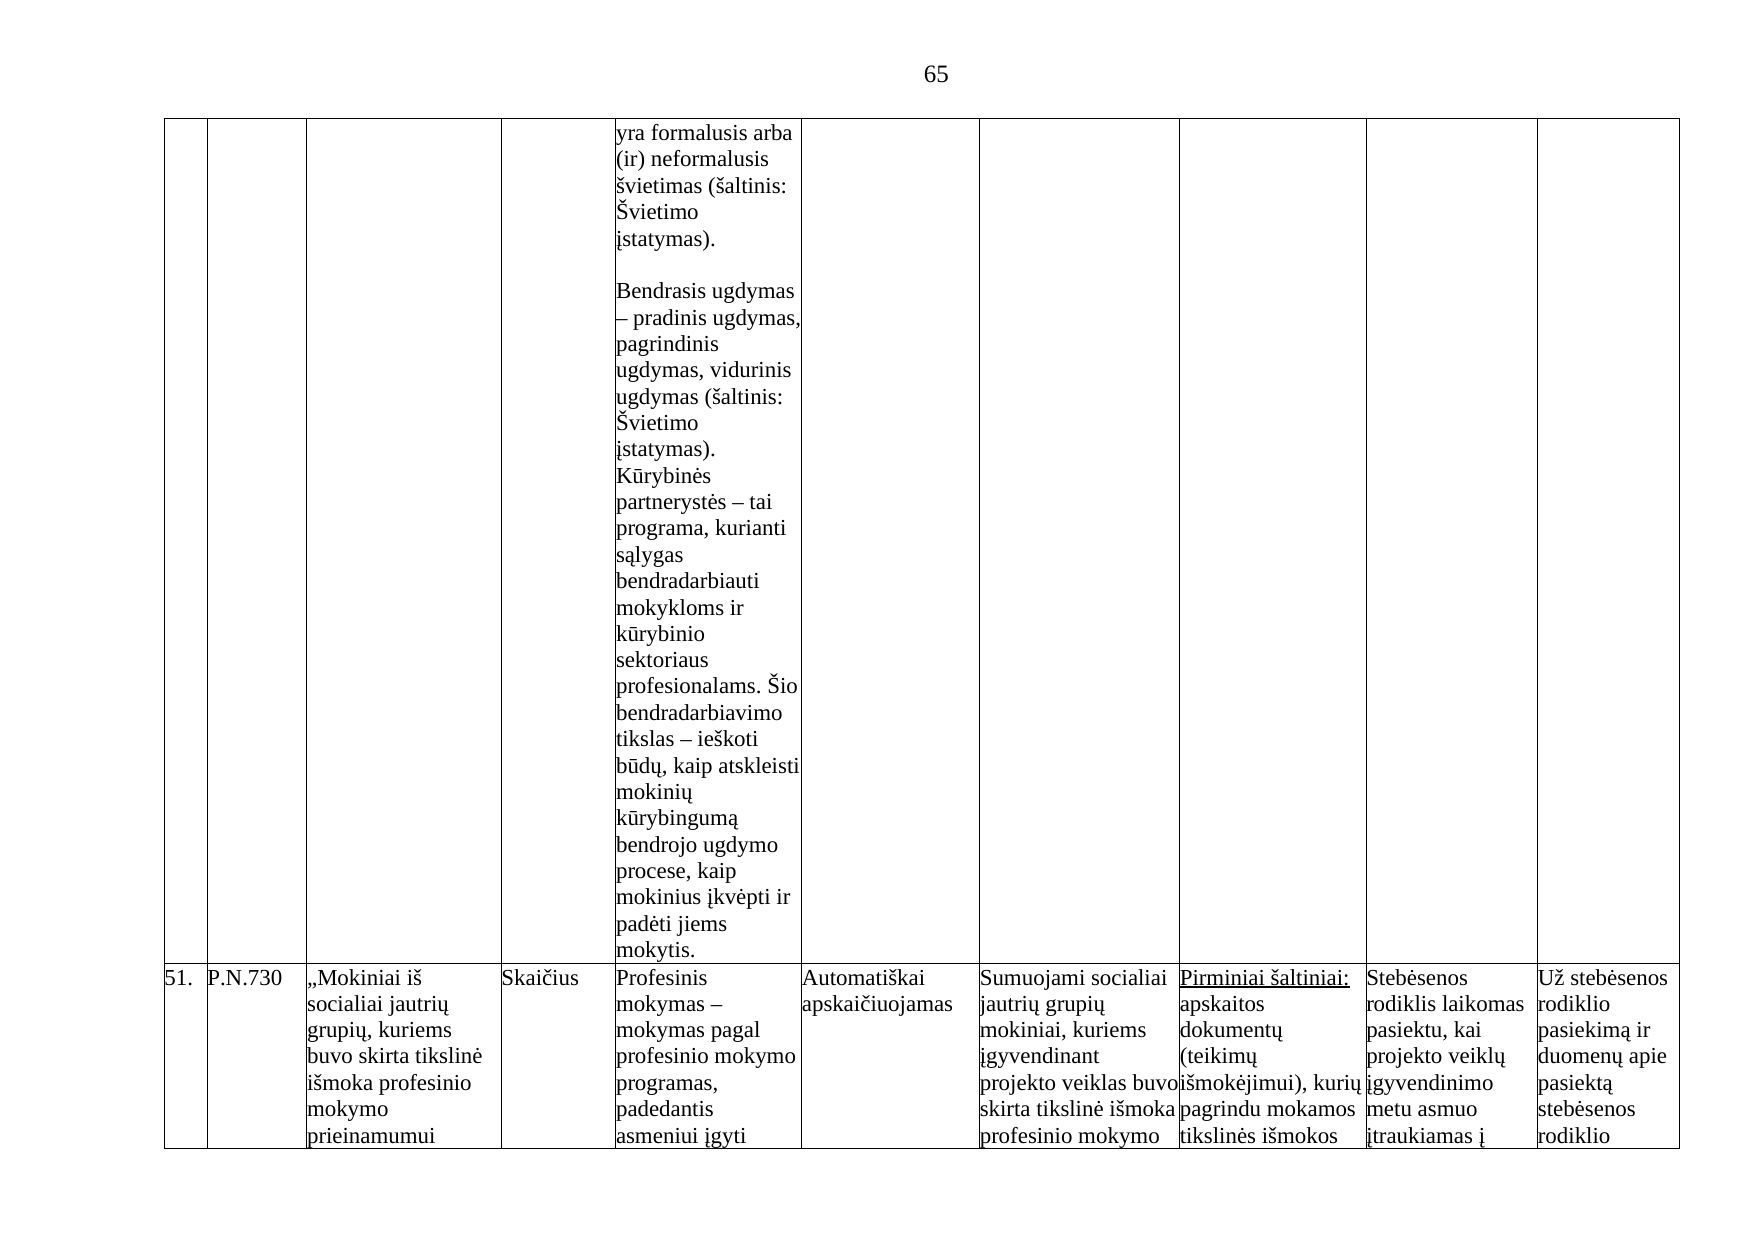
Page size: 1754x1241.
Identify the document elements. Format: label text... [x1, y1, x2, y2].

table_cell 51. [165, 964, 207, 1148]
table_cell Profesinis mokymas – mokymas pagal profesinio mokymo programas, padedantis asmeniui įgyti [616, 964, 801, 1148]
table_cell [1180, 119, 1366, 962]
table_cell [980, 119, 1179, 962]
table_cell Sumuojami socialiai jautrių grupių mokiniai, kuriems įgyvendinant projekto veiklas buvo skirta tikslinė išmoka profesinio mokymo [980, 964, 1179, 1148]
table_cell Už stebėsenos rodiklio pasiekimą ir duomenų apie pasiektą stebėsenos rodiklio [1538, 964, 1679, 1148]
table_cell yra formalusis arba (ir) neformalusis švietimas (šaltinis: Švietimo įstatymas). Bendrasis ugdymas – pradinis ugdymas, pagrindinis ugdymas, vidurinis ugdymas (šaltinis: Švietimo įstatymas). Kūrybinės partnerystės – tai programa, kurianti sąlygas bendradarbiauti mokykloms ir kūrybinio sektoriaus profesionalams. Šio bendradarbiavimo tikslas – ieškoti būdų, kaip atskleisti mokinių kūrybingumą bendrojo ugdymo procese, kaip mokinius įkvėpti ir padėti jiems mokytis. [616, 119, 801, 962]
table_cell [1367, 119, 1537, 962]
table_cell Pirminiai šaltiniai: apskaitos dokumentų (teikimų išmokėjimui), kurių pagrindu mokamos tikslinės išmokos [1180, 964, 1366, 1148]
table_cell Automatiškai apskaičiuojamas [802, 964, 979, 1148]
table_cell „Mokiniai iš socialiai jautrių grupių, kuriems buvo skirta tikslinė išmoka profesinio mokymo prieinamumui [307, 964, 501, 1148]
table_cell [307, 119, 501, 962]
table_cell P.N.730 [208, 964, 306, 1148]
table_cell Stebėsenos rodiklis laikomas pasiektu, kai projekto veiklų įgyvendinimo metu asmuo įtraukiamas į [1367, 964, 1537, 1148]
table_cell [165, 119, 207, 962]
table_cell [1538, 119, 1679, 962]
table_cell Skaičius [502, 964, 615, 1148]
table_cell [502, 119, 615, 962]
table_cell [208, 119, 306, 962]
table_cell [802, 119, 979, 962]
